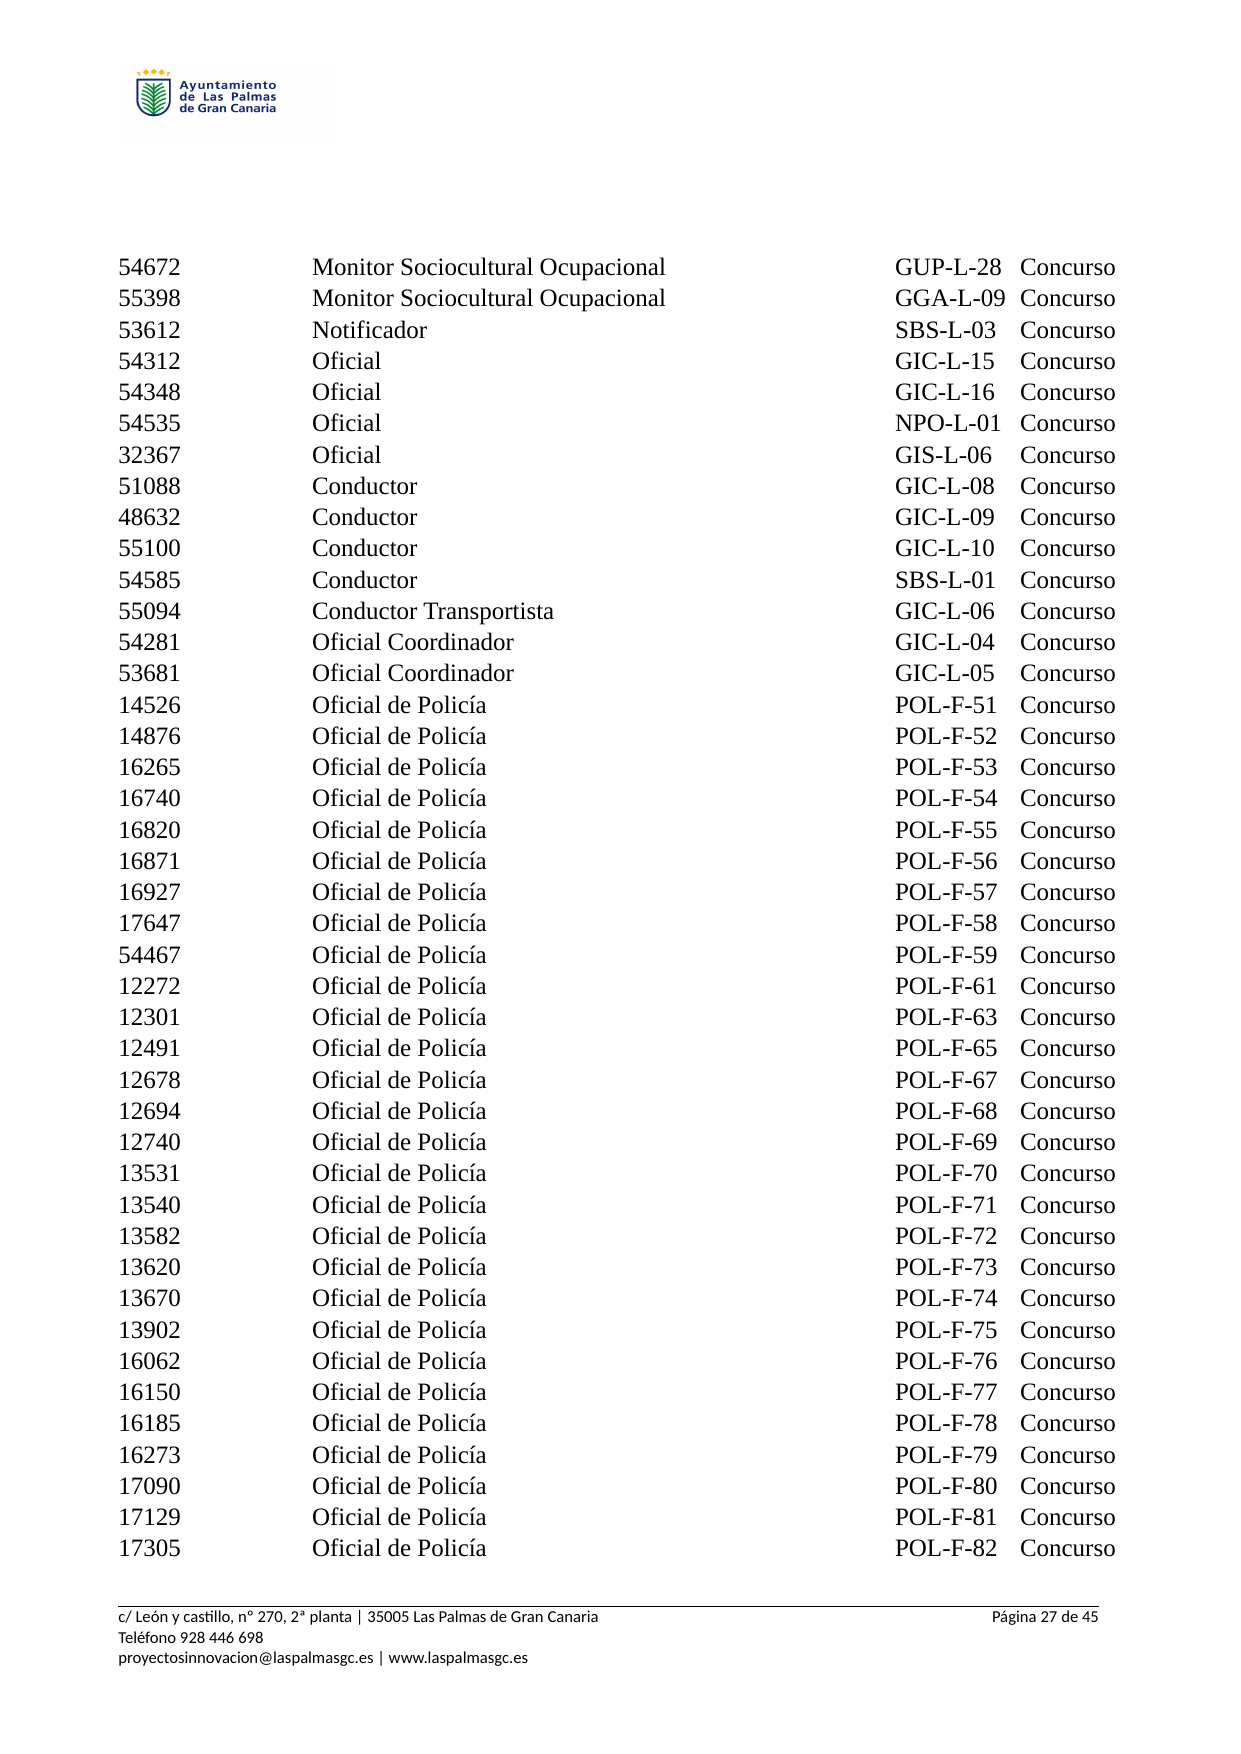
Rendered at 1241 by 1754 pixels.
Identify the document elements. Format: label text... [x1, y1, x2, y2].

table_cell Concurso [1020, 501, 1240, 532]
table_cell 13540 [118, 1189, 312, 1220]
table_cell Concurso [1020, 970, 1240, 1001]
table_cell Conductor [312, 532, 895, 563]
table_cell 54585 [118, 564, 312, 595]
table_cell 13620 [118, 1251, 312, 1282]
table_cell Oficial de Policía [312, 1345, 895, 1376]
table_cell 16062 [118, 1345, 312, 1376]
table_cell Concurso [1020, 1189, 1240, 1220]
table_cell Oficial de Policía [312, 939, 895, 970]
table_cell GIC-L-09 [895, 501, 1020, 532]
table_cell Oficial de Policía [312, 1407, 895, 1438]
table_cell 12694 [118, 1095, 312, 1126]
table_cell 55094 [118, 595, 312, 626]
table_cell POL-F-70 [895, 1157, 1020, 1188]
table_cell POL-F-78 [895, 1407, 1020, 1438]
table_cell 16185 [118, 1407, 312, 1438]
table_cell GIC-L-06 [895, 595, 1020, 626]
table_cell GUP-L-28 [895, 251, 1020, 282]
table_cell Oficial de Policía [312, 876, 895, 907]
table_cell 54348 [118, 376, 312, 407]
table_cell POL-F-53 [895, 751, 1020, 782]
table_cell Oficial de Policía [312, 1189, 895, 1220]
table_cell Concurso [1020, 751, 1240, 782]
table_cell Concurso [1020, 689, 1240, 720]
table_cell Oficial de Policía [312, 1032, 895, 1063]
table_cell POL-F-58 [895, 907, 1020, 938]
table_cell 54281 [118, 626, 312, 657]
table_cell Oficial de Policía [312, 1470, 895, 1501]
table_cell Concurso [1020, 1032, 1240, 1063]
table_cell 13531 [118, 1157, 312, 1188]
table_cell 54672 [118, 251, 312, 282]
table_cell Concurso [1020, 282, 1240, 313]
table_cell 48632 [118, 501, 312, 532]
table_cell POL-F-65 [895, 1032, 1020, 1063]
table_cell Concurso [1020, 939, 1240, 970]
table_cell Oficial de Policía [312, 907, 895, 938]
table_cell Oficial de Policía [312, 1376, 895, 1407]
table_cell Oficial de Policía [312, 1314, 895, 1345]
table_cell GGA-L-09 [895, 282, 1020, 313]
table_cell Oficial Coordinador [312, 657, 895, 688]
table_cell 54312 [118, 345, 312, 376]
table_cell 53681 [118, 657, 312, 688]
table_cell Oficial de Policía [312, 782, 895, 813]
table_cell POL-F-67 [895, 1064, 1020, 1095]
table_cell Oficial [312, 439, 895, 470]
table_cell Oficial de Policía [312, 1501, 895, 1532]
table_cell POL-F-74 [895, 1282, 1020, 1313]
table_cell Concurso [1020, 1126, 1240, 1157]
table_cell Concurso [1020, 1376, 1240, 1407]
table_cell Oficial de Policía [312, 1282, 895, 1313]
table_cell Concurso [1020, 1407, 1240, 1438]
table_cell POL-F-75 [895, 1314, 1020, 1345]
table_cell 55398 [118, 282, 312, 313]
table_cell Oficial de Policía [312, 970, 895, 1001]
table_cell Concurso [1020, 720, 1240, 751]
table_cell Conductor [312, 501, 895, 532]
table_cell Concurso [1020, 439, 1240, 470]
table_cell Oficial de Policía [312, 1001, 895, 1032]
table_cell SBS-L-03 [895, 314, 1020, 345]
table_cell 16820 [118, 814, 312, 845]
table_cell 12301 [118, 1001, 312, 1032]
table_cell POL-F-82 [895, 1532, 1020, 1563]
table_cell Concurso [1020, 845, 1240, 876]
table_cell 13582 [118, 1220, 312, 1251]
table_cell Concurso [1020, 376, 1240, 407]
table_cell Concurso [1020, 782, 1240, 813]
table_cell Concurso [1020, 907, 1240, 938]
table_cell Monitor Sociocultural Ocupacional [312, 251, 895, 282]
table_cell 13902 [118, 1314, 312, 1345]
table_cell POL-F-56 [895, 845, 1020, 876]
table_cell GIC-L-16 [895, 376, 1020, 407]
table_cell Oficial de Policía [312, 1157, 895, 1188]
table_cell NPO-L-01 [895, 407, 1020, 438]
table_cell 16740 [118, 782, 312, 813]
table_cell Oficial [312, 345, 895, 376]
table_cell Concurso [1020, 1501, 1240, 1532]
table_cell Oficial de Policía [312, 751, 895, 782]
table_cell Oficial de Policía [312, 689, 895, 720]
table_cell 51088 [118, 470, 312, 501]
table_cell 17305 [118, 1532, 312, 1563]
table_cell Concurso [1020, 1001, 1240, 1032]
table_cell Oficial de Policía [312, 1126, 895, 1157]
table_cell Oficial [312, 407, 895, 438]
table_cell GIC-L-05 [895, 657, 1020, 688]
table_cell Notificador [312, 314, 895, 345]
table_cell POL-F-76 [895, 1345, 1020, 1376]
table_cell 12740 [118, 1126, 312, 1157]
table_cell Concurso [1020, 1345, 1240, 1376]
table_cell Oficial de Policía [312, 845, 895, 876]
table_cell Oficial Coordinador [312, 626, 895, 657]
table_cell POL-F-68 [895, 1095, 1020, 1126]
table_cell Concurso [1020, 595, 1240, 626]
table_cell Oficial de Policía [312, 1220, 895, 1251]
table_cell POL-F-51 [895, 689, 1020, 720]
table_cell Concurso [1020, 1157, 1240, 1188]
table_cell Concurso [1020, 1064, 1240, 1095]
table_cell POL-F-52 [895, 720, 1020, 751]
table_cell POL-F-61 [895, 970, 1020, 1001]
table_cell GIC-L-08 [895, 470, 1020, 501]
table_cell POL-F-73 [895, 1251, 1020, 1282]
table_cell POL-F-59 [895, 939, 1020, 970]
table_cell 12491 [118, 1032, 312, 1063]
table_cell POL-F-79 [895, 1439, 1020, 1470]
table_cell Concurso [1020, 532, 1240, 563]
table_cell GIC-L-10 [895, 532, 1020, 563]
table_cell 16927 [118, 876, 312, 907]
table_cell Conductor [312, 470, 895, 501]
table_cell POL-F-63 [895, 1001, 1020, 1032]
table_cell 17647 [118, 907, 312, 938]
table_cell Conductor Transportista [312, 595, 895, 626]
table_cell Concurso [1020, 1220, 1240, 1251]
table_cell Concurso [1020, 814, 1240, 845]
table_cell Oficial de Policía [312, 720, 895, 751]
table_cell SBS-L-01 [895, 564, 1020, 595]
table_cell Conductor [312, 564, 895, 595]
table_cell POL-F-69 [895, 1126, 1020, 1157]
table_cell Oficial de Policía [312, 1064, 895, 1095]
table_cell Concurso [1020, 657, 1240, 688]
table_cell POL-F-80 [895, 1470, 1020, 1501]
table_cell Concurso [1020, 407, 1240, 438]
table_cell POL-F-77 [895, 1376, 1020, 1407]
table_cell POL-F-81 [895, 1501, 1020, 1532]
table_cell GIS-L-06 [895, 439, 1020, 470]
table_cell Oficial de Policía [312, 1532, 895, 1563]
table_cell Concurso [1020, 1282, 1240, 1313]
table_cell 16871 [118, 845, 312, 876]
table_cell 17129 [118, 1501, 312, 1532]
table_cell Monitor Sociocultural Ocupacional [312, 282, 895, 313]
table_cell POL-F-55 [895, 814, 1020, 845]
table_cell 55100 [118, 532, 312, 563]
table_cell 16273 [118, 1439, 312, 1470]
table_cell 53612 [118, 314, 312, 345]
table_cell POL-F-57 [895, 876, 1020, 907]
table_cell Concurso [1020, 1314, 1240, 1345]
table_cell GIC-L-15 [895, 345, 1020, 376]
table_cell Concurso [1020, 1470, 1240, 1501]
table_cell 16265 [118, 751, 312, 782]
picture [118, 65, 336, 144]
table_cell 54467 [118, 939, 312, 970]
table_cell 14526 [118, 689, 312, 720]
table_cell Oficial de Policía [312, 1095, 895, 1126]
table_cell Concurso [1020, 470, 1240, 501]
table_cell 17090 [118, 1470, 312, 1501]
table_cell Concurso [1020, 345, 1240, 376]
table_cell Oficial de Policía [312, 1251, 895, 1282]
table_cell 54535 [118, 407, 312, 438]
table_cell POL-F-72 [895, 1220, 1020, 1251]
table_cell Oficial de Policía [312, 814, 895, 845]
table_cell Concurso [1020, 314, 1240, 345]
table_cell 14876 [118, 720, 312, 751]
table_cell Concurso [1020, 564, 1240, 595]
table_cell 32367 [118, 439, 312, 470]
table_cell 12272 [118, 970, 312, 1001]
table_cell Concurso [1020, 1095, 1240, 1126]
table_cell Concurso [1020, 1439, 1240, 1470]
table_cell POL-F-54 [895, 782, 1020, 813]
table_cell Concurso [1020, 626, 1240, 657]
table_cell 13670 [118, 1282, 312, 1313]
table_cell Oficial de Policía [312, 1439, 895, 1470]
table_cell Concurso [1020, 1532, 1240, 1563]
table_cell POL-F-71 [895, 1189, 1020, 1220]
table_cell 12678 [118, 1064, 312, 1095]
table_cell 16150 [118, 1376, 312, 1407]
table_cell Concurso [1020, 876, 1240, 907]
table_cell GIC-L-04 [895, 626, 1020, 657]
table_cell Concurso [1020, 1251, 1240, 1282]
table_cell Oficial [312, 376, 895, 407]
table_cell Concurso [1020, 251, 1240, 282]
